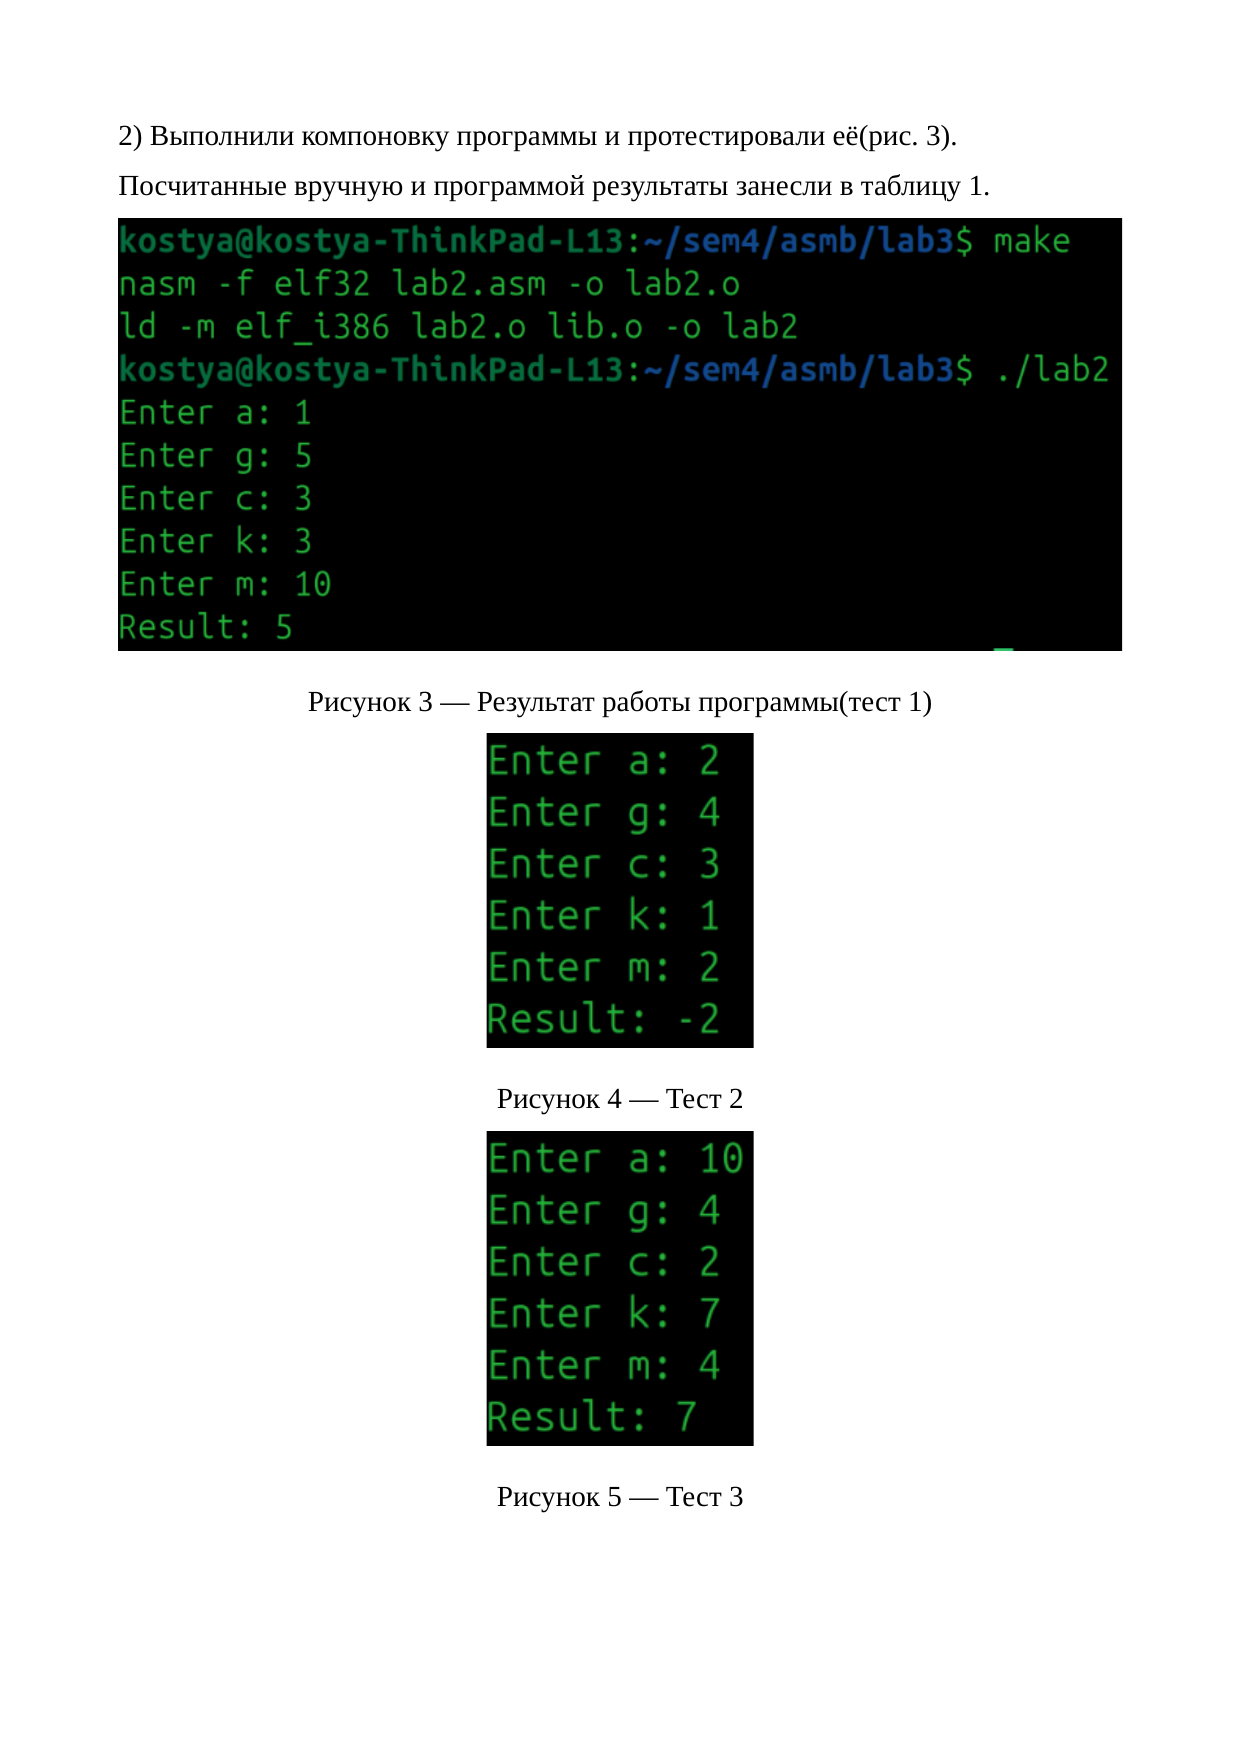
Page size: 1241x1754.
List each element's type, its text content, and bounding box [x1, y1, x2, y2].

picture [486, 733, 754, 1048]
text 2) Выполнили компоновку программы и протестировали её(рис. 3). Посчитанные вручную и программой результаты занесли в таблицу 1. [118, 118, 1122, 202]
picture [486, 1131, 754, 1446]
picture [118, 218, 1123, 651]
text Рисунок 3 — Результат работы программы(тест 1) [118, 651, 1122, 717]
text Рисунок 5 — Тест 3 [118, 1446, 1122, 1513]
text Рисунок 4 — Тест 2 [118, 1048, 1122, 1115]
